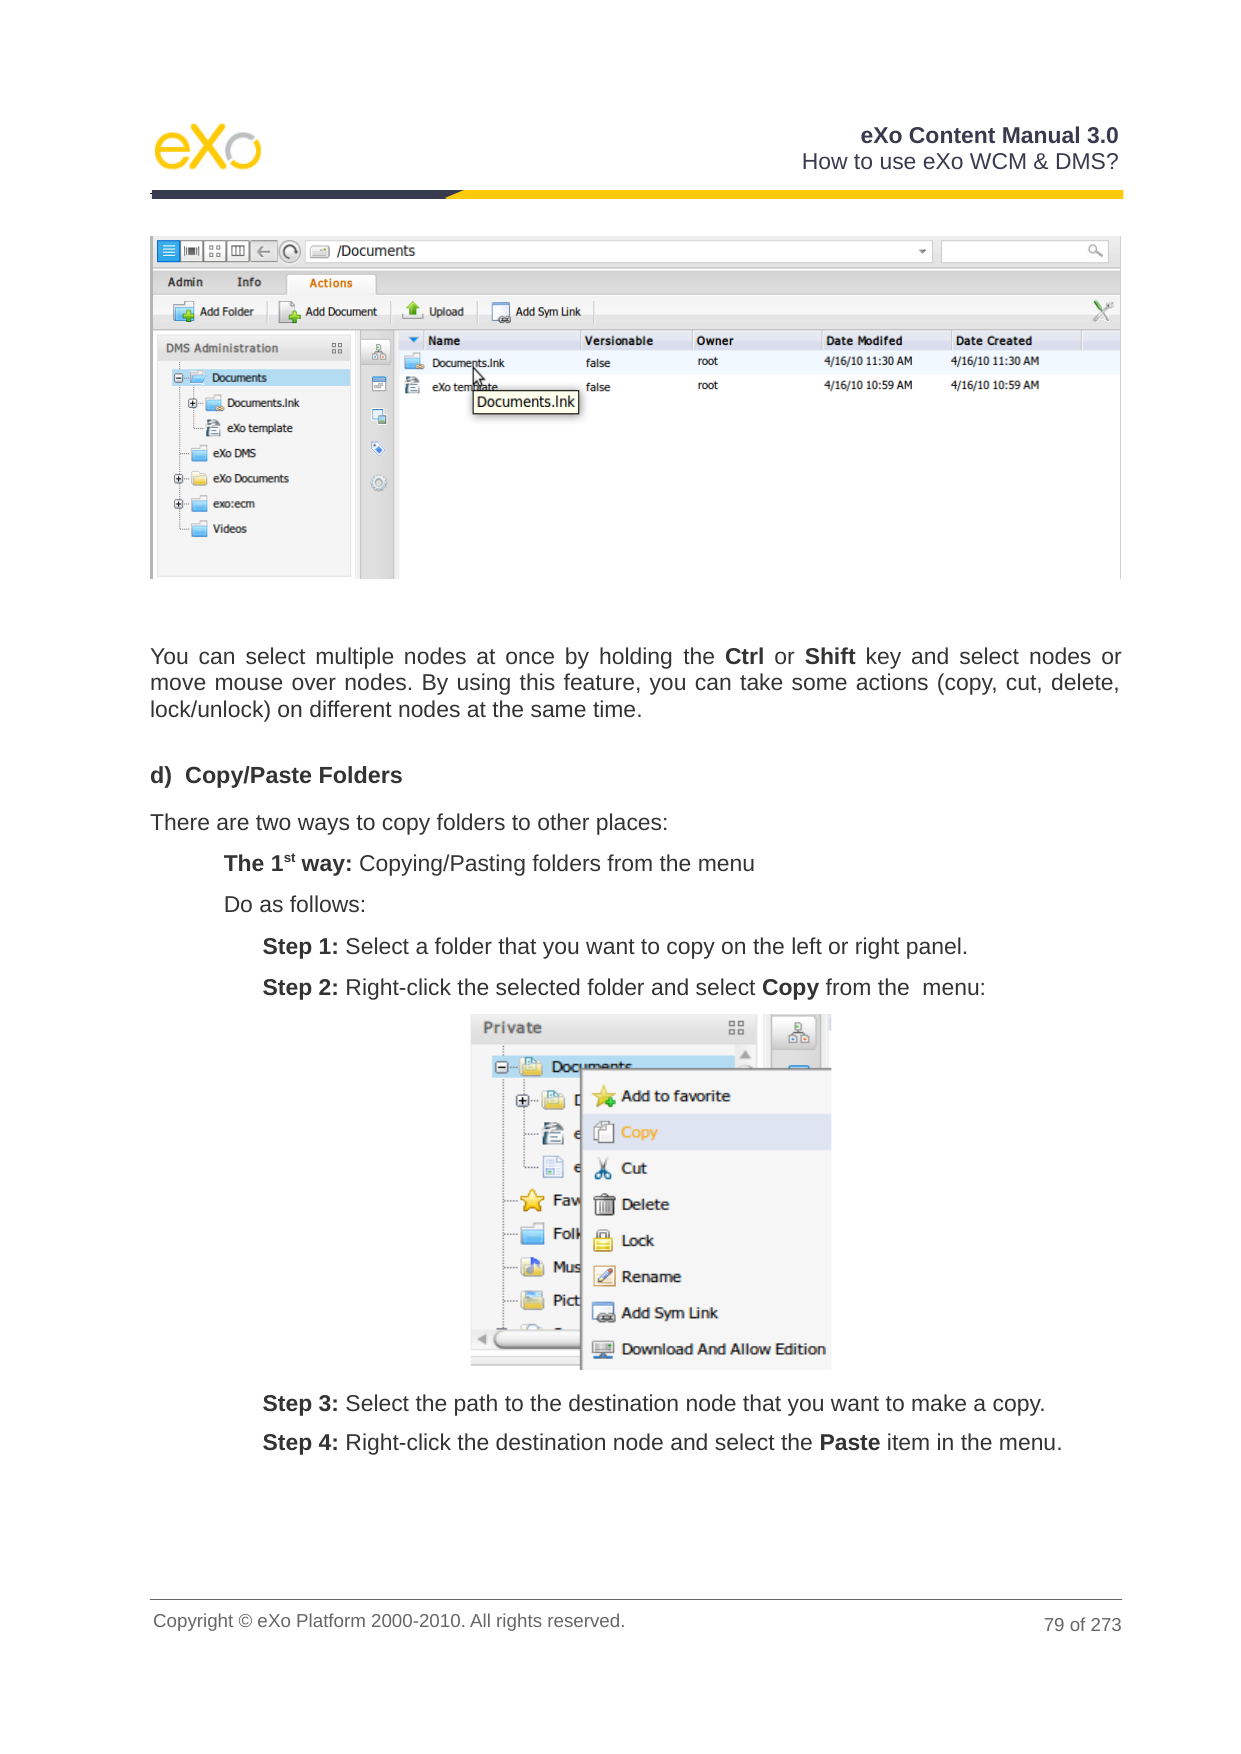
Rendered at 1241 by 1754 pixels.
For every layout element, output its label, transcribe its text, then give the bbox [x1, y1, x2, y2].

list Step 3: Select the path to the destination node that you want to make a copy. [225, 1370, 1122, 1416]
picture [150, 236, 1121, 579]
picture [151, 190, 1124, 199]
list Step 1: Select a folder that you want to copy on the left or right panel. [225, 933, 1122, 959]
list Step 2: Right-click the selected folder and select Copy from the menu: [225, 974, 1122, 1000]
list Step 4: Right-click the destination node and select the Paste item in the menu. [225, 1429, 1122, 1456]
picture [470, 1014, 832, 1370]
text Do as follows: [223, 891, 1122, 918]
subtitle Copy/Paste Folders [150, 762, 1122, 789]
text You can select multiple nodes at once by holding the Ctrl or Shift key and select nodes or move mouse over nodes. By using this feature, you can take some actions (copy, cut, delete, lock/unlock) on different nodes at the same time. [150, 643, 1122, 722]
picture [155, 123, 262, 170]
text The 1st way: Copying/Pasting folders from the menu [223, 850, 1122, 876]
text There are two ways to copy folders to other places: [150, 809, 1122, 835]
